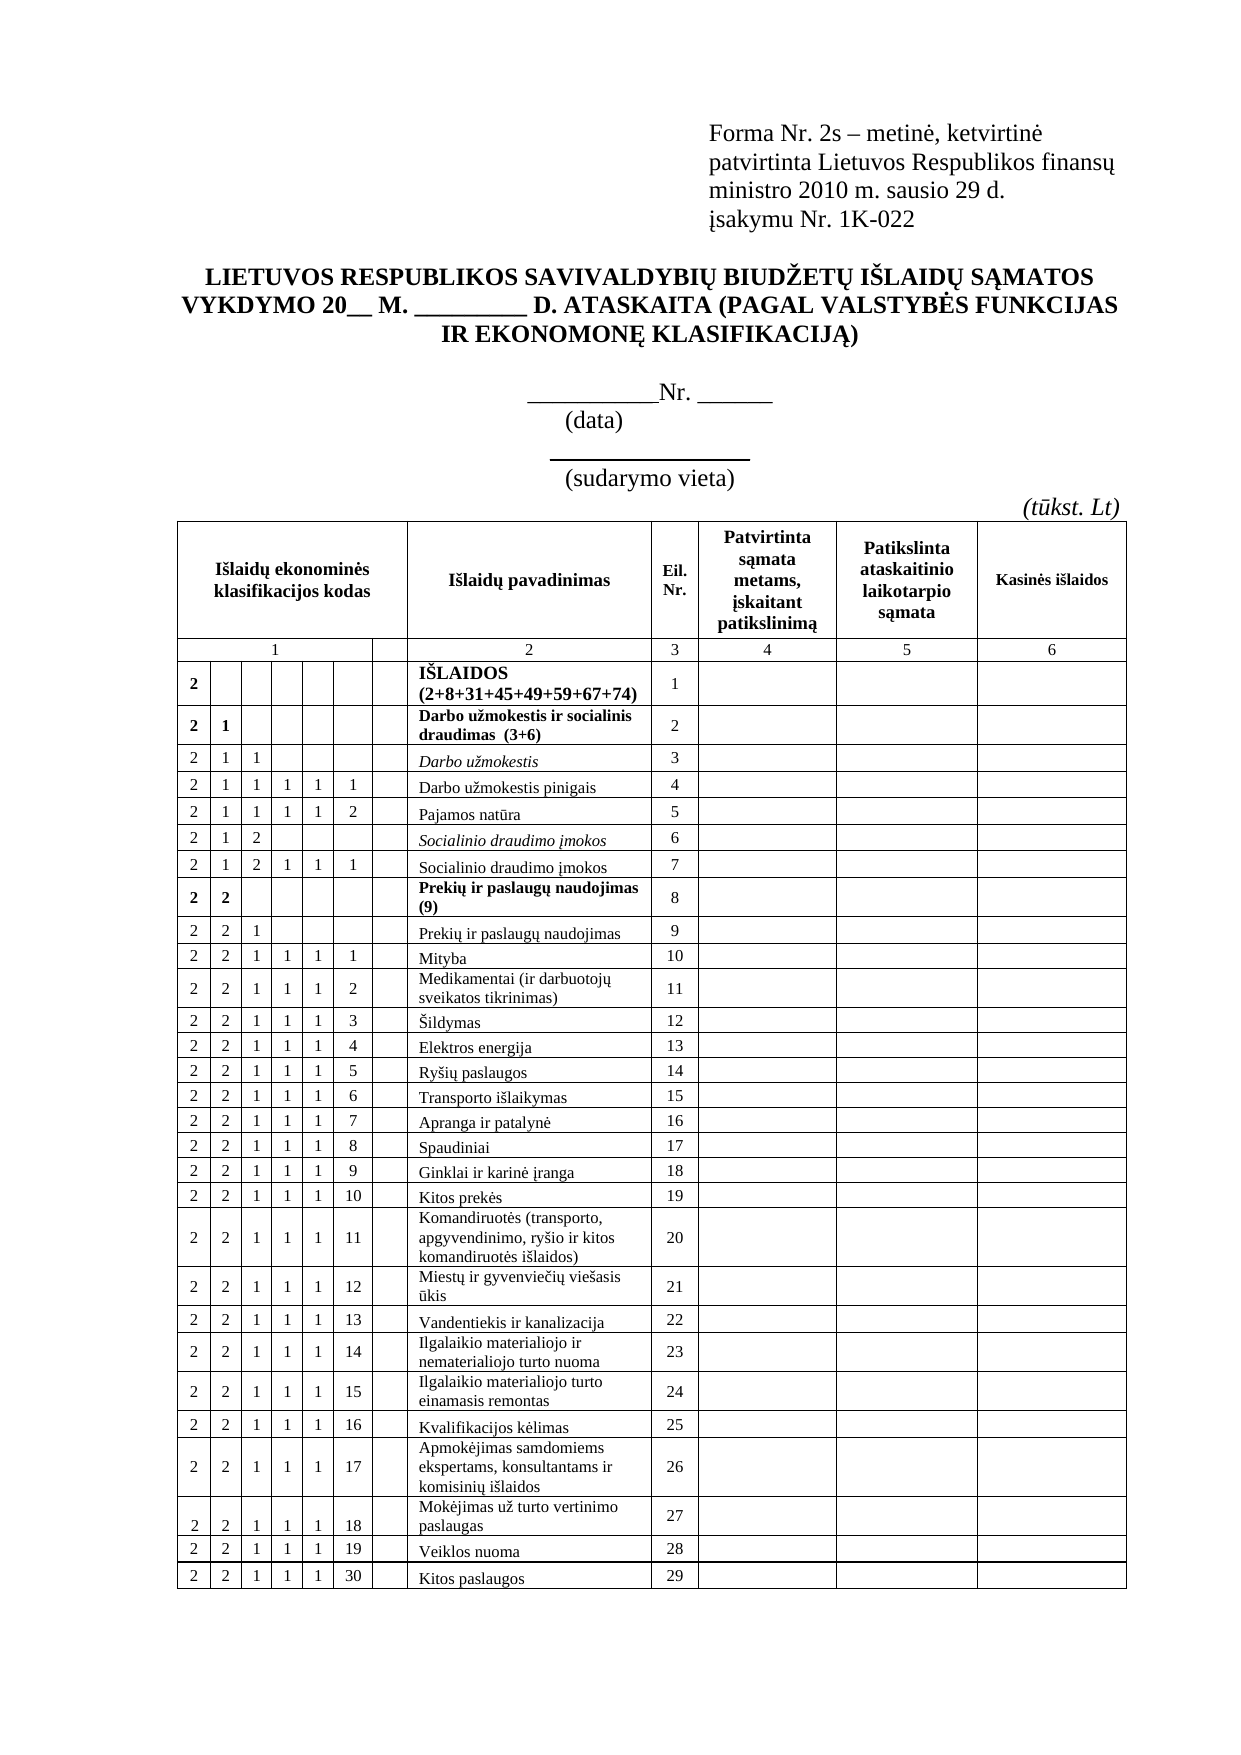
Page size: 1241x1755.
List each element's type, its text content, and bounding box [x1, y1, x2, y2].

table_cell [303, 878, 333, 916]
table_cell 5 [837, 639, 977, 661]
table_cell 16 [652, 1108, 698, 1132]
table_cell 5 [652, 798, 698, 824]
table_cell [761, 1411, 836, 1437]
text įsakymu Nr. 1K-022 [177, 204, 1122, 233]
table_cell [761, 1267, 836, 1305]
table_header Išlaidų ekonominės klasifikacijos kodas [178, 522, 407, 638]
table_cell 1 [303, 1372, 333, 1410]
table_cell [373, 639, 407, 661]
table_cell [1063, 1372, 1126, 1410]
table_cell [373, 1008, 407, 1032]
table_cell [837, 1372, 977, 1410]
table_cell 1 [272, 1158, 302, 1182]
table_cell 1 [272, 1497, 302, 1535]
table_cell [978, 1411, 1063, 1437]
table_cell [761, 878, 836, 916]
table_cell [761, 825, 836, 850]
table_cell [837, 1133, 977, 1157]
table_cell 2 [178, 662, 210, 705]
table_cell [699, 878, 761, 916]
table_cell [1063, 706, 1126, 744]
table_cell [978, 1267, 1063, 1305]
table_cell [1063, 1208, 1126, 1266]
table_cell 2 [211, 1158, 241, 1182]
table_cell Veiklos nuoma [408, 1536, 651, 1561]
table_cell 1 [272, 1183, 302, 1207]
table_cell 2 [178, 798, 210, 824]
table_cell Mokėjimas už turto vertinimo paslaugas [408, 1497, 651, 1535]
table_cell 30 [334, 1563, 372, 1588]
table_cell 2 [178, 1536, 210, 1561]
table_cell [1063, 851, 1126, 877]
table_cell 1 [272, 772, 302, 797]
table_cell 1 [242, 1306, 271, 1332]
table_cell 1 [242, 1058, 271, 1082]
table_cell 1 [242, 1411, 271, 1437]
table_cell [1063, 1058, 1126, 1082]
table_cell 2 [211, 969, 241, 1007]
table_cell 1 [303, 1306, 333, 1332]
table_cell [978, 1438, 1063, 1496]
table_header Patikslinta ataskaitinio laikotarpio sąmata [837, 522, 977, 638]
table_cell 3 [652, 639, 698, 661]
table_cell 1 [272, 1058, 302, 1082]
table_cell [373, 1183, 407, 1207]
table_cell [978, 1306, 1063, 1332]
table_cell 19 [652, 1183, 698, 1207]
table_cell [761, 1108, 836, 1132]
table_cell Spaudiniai [408, 1133, 651, 1157]
table_cell 1 [242, 772, 271, 797]
table_cell [699, 1033, 761, 1057]
table_cell 17 [334, 1438, 372, 1496]
table_cell [699, 1267, 761, 1305]
table_cell 1 [272, 798, 302, 824]
table_cell [373, 1083, 407, 1107]
table_cell 1 [242, 1083, 271, 1107]
table_cell 2 [211, 944, 241, 968]
table_cell [699, 1133, 761, 1157]
table_cell 1 [303, 1058, 333, 1082]
table_cell 2 [211, 878, 241, 916]
table_cell [699, 706, 761, 744]
table_cell Prekių ir paslaugų naudojimas [408, 917, 651, 943]
table_cell 1 [242, 1497, 271, 1535]
table_cell [699, 1306, 761, 1332]
table_cell [761, 1333, 836, 1371]
table_cell [978, 944, 1063, 968]
table_cell [1063, 1158, 1126, 1182]
text ________________ [177, 434, 1122, 463]
table_cell 23 [652, 1333, 698, 1371]
table_cell [699, 944, 761, 968]
table_cell [978, 1083, 1063, 1107]
table_cell [837, 1183, 977, 1207]
table_cell [373, 851, 407, 877]
table_cell [761, 1008, 836, 1032]
text patvirtinta Lietuvos Respublikos finansų [177, 147, 1122, 176]
table_cell 24 [652, 1372, 698, 1410]
table_cell [761, 662, 836, 705]
table_cell [334, 706, 372, 744]
table_cell [978, 706, 1063, 744]
table_cell 1 [303, 1008, 333, 1032]
table_cell 2 [211, 1267, 241, 1305]
table_cell [699, 825, 761, 850]
table_cell [837, 878, 977, 916]
table_cell [1063, 1083, 1126, 1107]
table_cell [334, 662, 372, 705]
table_cell Ilgalaikio materialiojo ir nematerialiojo turto nuoma [408, 1333, 651, 1371]
table_cell 8 [334, 1133, 372, 1157]
table_cell 15 [334, 1372, 372, 1410]
text (data) [565, 406, 1122, 434]
table_cell 1 [272, 944, 302, 968]
table_cell 1 [211, 851, 241, 877]
table_cell [373, 1158, 407, 1182]
table_cell [1063, 917, 1126, 943]
table_cell 9 [652, 917, 698, 943]
table_cell [1063, 878, 1126, 916]
table_cell 28 [652, 1536, 698, 1561]
table_cell Apranga ir patalynė [408, 1108, 651, 1132]
table_cell 1 [303, 1411, 333, 1437]
table_cell [373, 772, 407, 797]
table_cell 2 [334, 798, 372, 824]
table_cell [699, 1497, 761, 1535]
table_cell 2 [178, 917, 210, 943]
table_cell 2 [178, 1133, 210, 1157]
table_cell [1063, 825, 1126, 850]
table_cell [837, 1333, 977, 1371]
table_cell [699, 1438, 761, 1496]
table_cell 17 [652, 1133, 698, 1157]
table_cell [373, 1497, 407, 1535]
table_cell [699, 1083, 761, 1107]
table_cell 1 [303, 969, 333, 1007]
table_cell 14 [652, 1058, 698, 1082]
table_cell Apmokėjimas samdomiems ekspertams, konsultantams ir komisinių išlaidos [408, 1438, 651, 1496]
table_cell 1 [272, 1083, 302, 1107]
table_cell 1 [242, 917, 271, 943]
table_cell [761, 1058, 836, 1082]
table_cell 15 [652, 1083, 698, 1107]
table_cell 2 [178, 1108, 210, 1132]
table_cell 2 [211, 917, 241, 943]
table_cell [978, 1372, 1063, 1410]
table_cell 16 [334, 1411, 372, 1437]
table_cell 11 [334, 1208, 372, 1266]
table_cell [978, 1333, 1063, 1371]
table_cell Ryšių paslaugos [408, 1058, 651, 1082]
table_cell Socialinio draudimo įmokos [408, 851, 651, 877]
table_cell [1063, 1306, 1126, 1332]
table_cell [373, 1267, 407, 1305]
table_cell [978, 1108, 1063, 1132]
table_cell 6 [978, 639, 1126, 661]
table_cell [373, 1208, 407, 1266]
table_cell [761, 1438, 836, 1496]
table_cell 1 [242, 798, 271, 824]
table_cell [837, 1208, 977, 1266]
table_cell [761, 1208, 836, 1266]
table_cell [699, 1563, 761, 1588]
table_cell 19 [334, 1536, 372, 1561]
table_cell 1 [334, 772, 372, 797]
table_cell 1 [242, 1438, 271, 1496]
text LIETUVOS RESPUBLIKOS SAVIVALDYBIŲ BIUDŽETŲ IŠLAIDŲ SĄMATOS VYKDYMO 20__ M. _________ D. ATASKAITA (PAGAL VALSTYBĖS FUNKCIJAS IR EKONOMONĘ KLASIFIKACIJĄ) [177, 262, 1122, 348]
table_cell [978, 851, 1063, 877]
table_cell 2 [178, 878, 210, 916]
table_cell [373, 745, 407, 771]
table_cell 8 [652, 878, 698, 916]
table_cell 2 [178, 1563, 210, 1588]
table_cell [837, 1083, 977, 1107]
table_cell 1 [242, 1333, 271, 1371]
table_cell 1 [178, 639, 372, 661]
table_cell [1063, 1438, 1126, 1496]
table_cell 2 [211, 1438, 241, 1496]
table_cell [837, 917, 977, 943]
table_cell 1 [303, 1108, 333, 1132]
table_cell 2 [211, 1133, 241, 1157]
table_cell [1063, 745, 1126, 771]
table_cell [699, 1058, 761, 1082]
table_cell [978, 1208, 1063, 1266]
table_cell Socialinio draudimo įmokos [408, 825, 651, 850]
table_cell [373, 1033, 407, 1057]
table_cell 1 [334, 944, 372, 968]
table_cell Pajamos natūra [408, 798, 651, 824]
table_cell 2 [178, 706, 210, 744]
table_cell 1 [242, 1108, 271, 1132]
table_cell 14 [334, 1333, 372, 1371]
table_cell 2 [178, 851, 210, 877]
table_cell 2 [211, 1083, 241, 1107]
table_cell 2 [178, 1372, 210, 1410]
table_cell 3 [334, 1008, 372, 1032]
table_cell 1 [211, 706, 241, 744]
table_cell [761, 1133, 836, 1157]
table_cell 1 [242, 745, 271, 771]
table_cell 1 [272, 851, 302, 877]
table_cell Ginklai ir karinė įranga [408, 1158, 651, 1182]
table_cell 1 [272, 1033, 302, 1057]
table_cell 1 [272, 1438, 302, 1496]
table_header Išlaidų pavadinimas [408, 522, 651, 638]
table_cell 1 [272, 969, 302, 1007]
table_cell 2 [652, 706, 698, 744]
table_cell 13 [652, 1033, 698, 1057]
table_cell [1063, 662, 1126, 705]
table_cell 1 [303, 1333, 333, 1371]
table_cell 1 [272, 1108, 302, 1132]
table_cell 2 [211, 1497, 241, 1535]
table_cell [373, 1411, 407, 1437]
table_cell Elektros energija [408, 1033, 651, 1057]
table_cell Vandentiekis ir kanalizacija [408, 1306, 651, 1332]
table_cell [837, 1108, 977, 1132]
table_cell 1 [242, 969, 271, 1007]
table_cell 1 [211, 825, 241, 850]
table_cell 1 [272, 1333, 302, 1371]
table_cell [978, 1133, 1063, 1157]
table_cell [1063, 1133, 1126, 1157]
table_cell 1 [303, 1208, 333, 1266]
table_cell [837, 798, 977, 824]
table_cell 2 [211, 1058, 241, 1082]
table_cell 10 [334, 1183, 372, 1207]
table_cell [761, 969, 836, 1007]
table_cell 2 [178, 1497, 210, 1535]
table_cell 2 [178, 745, 210, 771]
table_cell [761, 917, 836, 943]
table_cell Prekių ir paslaugų naudojimas (9) [408, 878, 651, 916]
table_cell [1063, 772, 1126, 797]
table_cell Transporto išlaikymas [408, 1083, 651, 1107]
table_cell Šildymas [408, 1008, 651, 1032]
table_cell [837, 1563, 977, 1588]
table_cell Medikamentai (ir darbuotojų sveikatos tikrinimas) [408, 969, 651, 1007]
table_cell 2 [211, 1008, 241, 1032]
table_cell [1063, 1033, 1126, 1057]
table_cell [837, 706, 977, 744]
table_cell [211, 662, 241, 705]
table_cell [978, 1033, 1063, 1057]
table_cell 2 [178, 1058, 210, 1082]
table_cell 2 [178, 1158, 210, 1182]
table_cell [303, 825, 333, 850]
table_cell 11 [652, 969, 698, 1007]
table_cell 29 [652, 1563, 698, 1588]
table_cell Kvalifikacijos kėlimas [408, 1411, 651, 1437]
table_cell 2 [242, 825, 271, 850]
table_cell Darbo užmokestis pinigais [408, 772, 651, 797]
table_cell 4 [699, 639, 836, 661]
table_cell 5 [334, 1058, 372, 1082]
table_cell 4 [652, 772, 698, 797]
table_cell [1063, 1536, 1126, 1561]
table_cell 2 [178, 1306, 210, 1332]
table_cell [699, 1158, 761, 1182]
table_cell 27 [652, 1497, 698, 1535]
table_cell [978, 917, 1063, 943]
table_cell 26 [652, 1438, 698, 1496]
table_cell [699, 798, 761, 824]
table_cell 1 [303, 772, 333, 797]
table_cell [699, 1008, 761, 1032]
table_cell [761, 745, 836, 771]
table_cell 1 [303, 1438, 333, 1496]
table_cell [272, 825, 302, 850]
table_cell [1063, 1267, 1126, 1305]
table_cell [978, 1536, 1063, 1561]
table_cell 13 [334, 1306, 372, 1332]
table_cell [373, 1438, 407, 1496]
table_cell [761, 1183, 836, 1207]
table_cell [837, 1536, 977, 1561]
table_cell 1 [242, 1033, 271, 1057]
table_cell [373, 969, 407, 1007]
table_cell [373, 1372, 407, 1410]
table_cell 2 [178, 969, 210, 1007]
table_cell [699, 1108, 761, 1132]
table_cell [837, 1267, 977, 1305]
table_cell [373, 706, 407, 744]
table_cell 21 [652, 1267, 698, 1305]
table_cell [1063, 1411, 1126, 1437]
table_cell 7 [652, 851, 698, 877]
text (sudarymo vieta) [177, 463, 1122, 492]
table_cell [837, 825, 977, 850]
table_cell 2 [178, 1083, 210, 1107]
table_cell [1063, 1563, 1126, 1588]
table_cell [837, 1008, 977, 1032]
table_cell 1 [272, 1208, 302, 1266]
table_cell 2 [334, 969, 372, 1007]
table_cell [373, 1306, 407, 1332]
table_cell 9 [334, 1158, 372, 1182]
table_cell [761, 851, 836, 877]
table_cell 1 [242, 1536, 271, 1561]
table_cell [837, 944, 977, 968]
table_cell 2 [178, 1411, 210, 1437]
table_cell [242, 706, 271, 744]
table_cell 2 [211, 1536, 241, 1561]
table_cell [272, 662, 302, 705]
table_cell [699, 1183, 761, 1207]
table_cell 2 [178, 772, 210, 797]
table_cell [303, 706, 333, 744]
table_cell [373, 662, 407, 705]
table_cell [978, 798, 1063, 824]
table_cell 1 [303, 1158, 333, 1182]
table_cell 1 [242, 1267, 271, 1305]
table_cell [837, 1438, 977, 1496]
table_cell [837, 1158, 977, 1182]
table_cell 1 [211, 745, 241, 771]
table_cell [303, 745, 333, 771]
table_header Eil. Nr. [652, 522, 698, 638]
table_cell [761, 1083, 836, 1107]
table_cell [978, 662, 1063, 705]
table_cell 1 [272, 1267, 302, 1305]
table_cell 1 [242, 1008, 271, 1032]
table_cell 2 [242, 851, 271, 877]
table_cell Darbo užmokestis [408, 745, 651, 771]
table_cell 6 [652, 825, 698, 850]
table_cell Darbo užmokestis ir socialinis draudimas (3+6) [408, 706, 651, 744]
table_cell [272, 917, 302, 943]
table_cell Mityba [408, 944, 651, 968]
table_cell [272, 745, 302, 771]
table_cell [837, 969, 977, 1007]
table_cell [373, 1058, 407, 1082]
table_cell 1 [303, 1536, 333, 1561]
table_cell [761, 1563, 836, 1588]
table_cell [373, 1536, 407, 1561]
table_cell [699, 1333, 761, 1371]
table_cell [978, 1058, 1063, 1082]
table_cell [837, 745, 977, 771]
table_cell 2 [178, 1333, 210, 1371]
table_cell [1063, 1333, 1126, 1371]
table_cell [837, 1058, 977, 1082]
table_cell 1 [303, 1033, 333, 1057]
table_cell 2 [211, 1563, 241, 1588]
table_cell 1 [272, 1563, 302, 1588]
table_cell 1 [272, 1306, 302, 1332]
table_cell [699, 745, 761, 771]
table_cell 1 [303, 944, 333, 968]
table_cell 1 [211, 798, 241, 824]
table_cell [373, 878, 407, 916]
table_cell [978, 1158, 1063, 1182]
table_cell [837, 1033, 977, 1057]
table_cell 1 [303, 1267, 333, 1305]
table_cell Kitos prekės [408, 1183, 651, 1207]
table_cell 1 [303, 1497, 333, 1535]
table_cell [373, 1333, 407, 1371]
table_cell 1 [242, 1158, 271, 1182]
table_cell [761, 1372, 836, 1410]
table_cell [373, 917, 407, 943]
table_cell 12 [652, 1008, 698, 1032]
table_cell 2 [211, 1333, 241, 1371]
table_cell 2 [211, 1108, 241, 1132]
table_cell 2 [178, 1208, 210, 1266]
table_cell 1 [242, 1372, 271, 1410]
table_cell [761, 944, 836, 968]
table_cell [303, 917, 333, 943]
table_cell [978, 969, 1063, 1007]
table_cell 1 [334, 851, 372, 877]
table_cell 1 [652, 662, 698, 705]
table_cell [242, 878, 271, 916]
table_cell 10 [652, 944, 698, 968]
table_cell [978, 878, 1063, 916]
table_cell 1 [303, 1183, 333, 1207]
table_cell IŠLAIDOS (2+8+31+45+49+59+67+74) [408, 662, 651, 705]
table_cell 2 [178, 1438, 210, 1496]
table_cell 1 [303, 851, 333, 877]
table_cell 2 [211, 1208, 241, 1266]
table_cell [761, 1033, 836, 1057]
table_cell 1 [242, 1563, 271, 1588]
table_cell 1 [272, 1372, 302, 1410]
table_cell [334, 745, 372, 771]
text ministro 2010 m. sausio 29 d. [177, 176, 1122, 204]
table_cell 1 [242, 1208, 271, 1266]
table_cell 1 [303, 1563, 333, 1588]
table_cell [699, 1208, 761, 1266]
table_cell [373, 825, 407, 850]
table_cell 2 [178, 825, 210, 850]
table_cell [837, 1497, 977, 1535]
table_cell [978, 1183, 1063, 1207]
table_cell [373, 1108, 407, 1132]
table_cell 1 [242, 944, 271, 968]
table_cell 2 [408, 639, 651, 661]
table_cell [837, 1411, 977, 1437]
table_cell [978, 1563, 1063, 1588]
table_cell [242, 662, 271, 705]
table_cell 25 [652, 1411, 698, 1437]
table_cell [761, 1306, 836, 1332]
table_cell [699, 851, 761, 877]
table_cell 2 [178, 944, 210, 968]
table_cell [761, 1536, 836, 1561]
table_cell 2 [211, 1183, 241, 1207]
table_cell [699, 917, 761, 943]
table_cell 2 [211, 1372, 241, 1410]
table_header Patvirtinta sąmata metams, įskaitant patikslinimą [699, 522, 836, 638]
table_cell [272, 706, 302, 744]
table_cell [373, 798, 407, 824]
table_cell 1 [242, 1133, 271, 1157]
table_cell [272, 878, 302, 916]
table_cell [978, 1497, 1063, 1535]
table_cell [1063, 1108, 1126, 1132]
table_cell [699, 1372, 761, 1410]
table_cell [761, 798, 836, 824]
table_cell [373, 1133, 407, 1157]
table_cell [1063, 798, 1126, 824]
table_cell [699, 1536, 761, 1561]
table_cell [761, 1158, 836, 1182]
table_cell [837, 662, 977, 705]
table_cell 2 [178, 1267, 210, 1305]
table_cell 1 [303, 1083, 333, 1107]
table_cell [1063, 1183, 1126, 1207]
table_cell 2 [178, 1008, 210, 1032]
table_cell 2 [211, 1411, 241, 1437]
table_cell 1 [272, 1536, 302, 1561]
table_cell 3 [652, 745, 698, 771]
table_cell [761, 1497, 836, 1535]
table_cell [837, 772, 977, 797]
table_cell Komandiruotės (transporto, apgyvendinimo, ryšio ir kitos komandiruotės išlaidos) [408, 1208, 651, 1266]
table_cell Miestų ir gyvenviečių viešasis ūkis [408, 1267, 651, 1305]
table_cell [978, 745, 1063, 771]
table_cell [303, 662, 333, 705]
table_cell [978, 825, 1063, 850]
table_cell [699, 662, 761, 705]
table_cell 1 [303, 1133, 333, 1157]
table_cell Kitos paslaugos [408, 1563, 651, 1588]
table_cell Ilgalaikio materialiojo turto einamasis remontas [408, 1372, 651, 1410]
table_cell [1063, 1497, 1126, 1535]
table_cell 1 [303, 798, 333, 824]
table_cell [1063, 969, 1126, 1007]
table_cell 1 [272, 1411, 302, 1437]
table_cell [761, 706, 836, 744]
table_cell 18 [652, 1158, 698, 1182]
table_cell 1 [272, 1133, 302, 1157]
table_cell [699, 1411, 761, 1437]
table_cell 4 [334, 1033, 372, 1057]
table_cell 1 [242, 1183, 271, 1207]
table_cell 12 [334, 1267, 372, 1305]
table_cell 18 [334, 1497, 372, 1535]
table_cell [1063, 944, 1126, 968]
table_cell [699, 772, 761, 797]
text Forma Nr. 2s – metinė, ketvirtinė [709, 118, 1122, 147]
table_cell 1 [211, 772, 241, 797]
table_cell [334, 917, 372, 943]
table_cell 2 [211, 1033, 241, 1057]
table_cell [978, 772, 1063, 797]
table_cell 6 [334, 1083, 372, 1107]
table_header Kasinės išlaidos [978, 522, 1126, 638]
table_cell [334, 878, 372, 916]
text __________ Nr. ______ [177, 377, 1122, 406]
table_cell 20 [652, 1208, 698, 1266]
table_cell 7 [334, 1108, 372, 1132]
table_cell [373, 944, 407, 968]
table_cell [837, 851, 977, 877]
table_cell 2 [178, 1033, 210, 1057]
table_cell 22 [652, 1306, 698, 1332]
table_cell [837, 1306, 977, 1332]
table_cell [373, 1563, 407, 1588]
table_cell 2 [178, 1183, 210, 1207]
table_cell [334, 825, 372, 850]
table_cell [1063, 1008, 1126, 1032]
table_cell [699, 969, 761, 1007]
text (tūkst. Lt) [177, 492, 1122, 521]
table_cell [978, 1008, 1063, 1032]
table_cell 2 [211, 1306, 241, 1332]
table_cell 1 [272, 1008, 302, 1032]
table_cell [761, 772, 836, 797]
